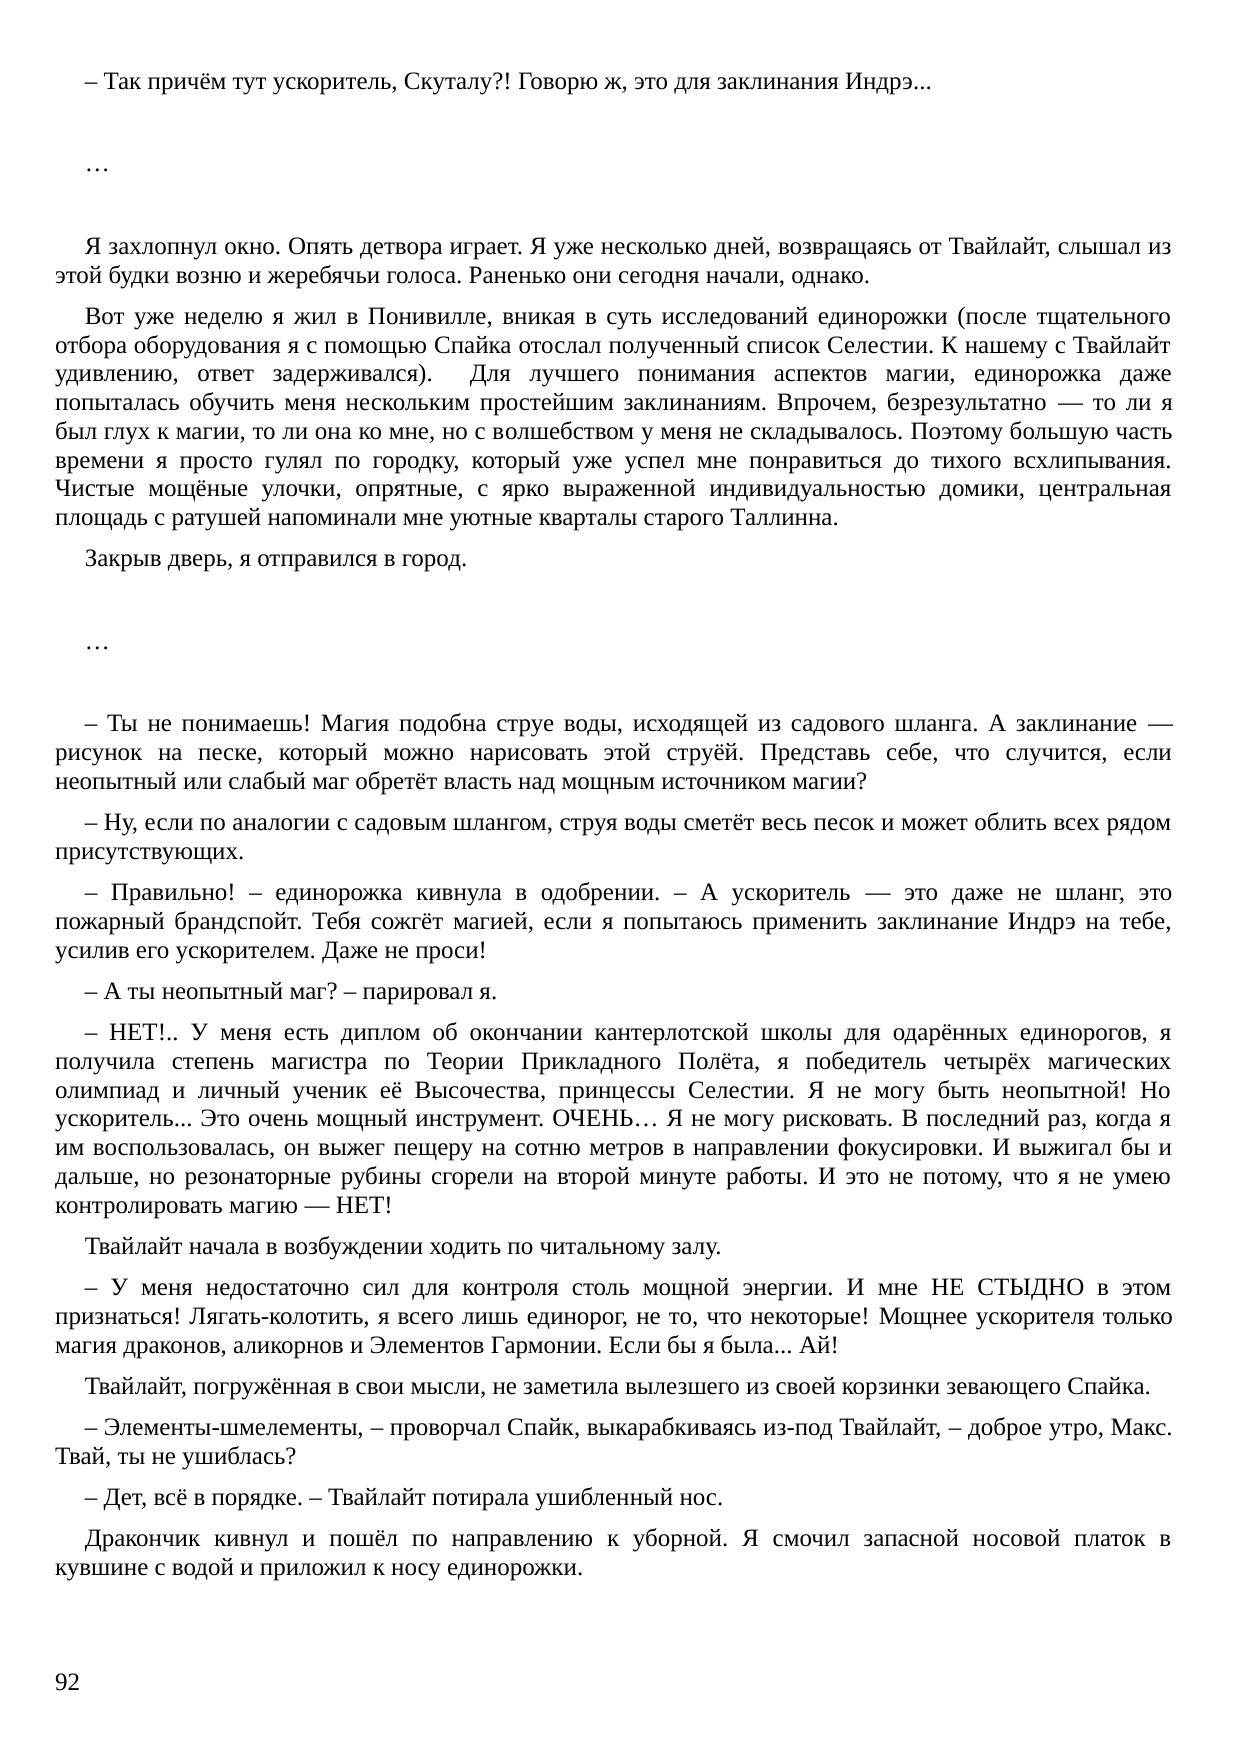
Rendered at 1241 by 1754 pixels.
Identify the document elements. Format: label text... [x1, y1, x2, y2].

text – НЕТ!.. У меня есть диплом об окончании кантерлотской школы для одарённых единорогов, я получила степень магистра по Теории Прикладного Полёта, я победитель четырёх магических олимпиад и личный ученик её Высочества, принцессы Селестии. Я не могу быть неопытной! Но ускоритель... Это очень мощный инструмент. ОЧЕНЬ… Я не могу рисковать. В последний раз, когда я им воспользовалась, он выжег пещеру на сотню метров в направлении фокусировки. И выжигал бы и дальше, но резонаторные рубины сгорели на второй минуте работы. И это не потому, что я не умею контролировать магию — НЕТ! [55, 1017, 1173, 1218]
text … [55, 148, 1173, 177]
text – Элементы-шмелементы, – проворчал Спайк, выкарабкиваясь из-под Твайлайт, – доброе утро, Макс. Твай, ты не ушиблась? [55, 1412, 1173, 1470]
text Вот уже неделю я жил в Понивилле, вникая в суть исследований единорожки (после тщательного отбора оборудования я с помощью Спайка отослал полученный список Селестии. К нашему с Твайлайт удивлению, ответ задерживался). Для лучшего понимания аспектов магии, единорожка даже попыталась обучить меня нескольким простейшим заклинаниям. Впрочем, безрезультатно — то ли я был глух к магии, то ли она ко мне, но с волшебством у меня не складывалось. Поэтому большую часть времени я просто гулял по городку, который уже успел мне понравиться до тихого всхлипывания. Чистые мощёные улочки, опрятные, с ярко выраженной индивидуальностью домики, центральная площадь с ратушей напоминали мне уютные кварталы старого Таллинна. [55, 301, 1173, 531]
text – Дет, всё в порядке. – Твайлайт потирала ушибленный нос. [55, 1482, 1173, 1511]
text – Ну, если по аналогии с садовым шлангом, струя воды сметёт весь песок и может облить всех рядом присутствующих. [55, 807, 1173, 865]
text … [55, 626, 1173, 655]
text Твайлайт, погружённая в свои мысли, не заметила вылезшего из своей корзинки зевающего Спайка. [55, 1371, 1173, 1400]
text Закрыв дверь, я отправился в город. [55, 543, 1173, 572]
text Твайлайт начала в возбуждении ходить по читальному залу. [55, 1231, 1173, 1260]
text Дракончик кивнул и пошёл по направлению к уборной. Я смочил запасной носовой платок в кувшине с водой и приложил к носу единорожки. [55, 1523, 1173, 1581]
text Я захлопнул окно. Опять детвора играет. Я уже несколько дней, возвращаясь от Твайлайт, слышал из этой будки возню и жеребячьи голоса. Раненько они сегодня начали, однако. [55, 231, 1173, 288]
text – У меня недостаточно сил для контроля столь мощной энергии. И мне НЕ СТЫДНО в этом признаться! Лягать-колотить, я всего лишь единорог, не то, что некоторые! Мощнее ускорителя только магия драконов, аликорнов и Элементов Гармонии. Если бы я была... Ай! [55, 1272, 1173, 1358]
text – А ты неопытный маг? – парировал я. [55, 976, 1173, 1005]
text – Правильно! – единорожка кивнула в одобрении. – А ускоритель — это даже не шланг, это пожарный брандспойт. Тебя сожгёт магией, если я попытаюсь применить заклинание Индрэ на тебе, усилив его ускорителем. Даже не проси! [55, 877, 1173, 963]
text – Так причём тут ускоритель, Скуталу?! Говорю ж, это для заклинания Индрэ... [55, 66, 1173, 95]
text – Ты не понимаешь! Магия подобна струе воды, исходящей из садового шланга. А заклинание — рисунок на песке, который можно нарисовать этой струёй. Представь себе, что случится, если неопытный или слабый маг обретёт власть над мощным источником магии? [55, 708, 1173, 795]
